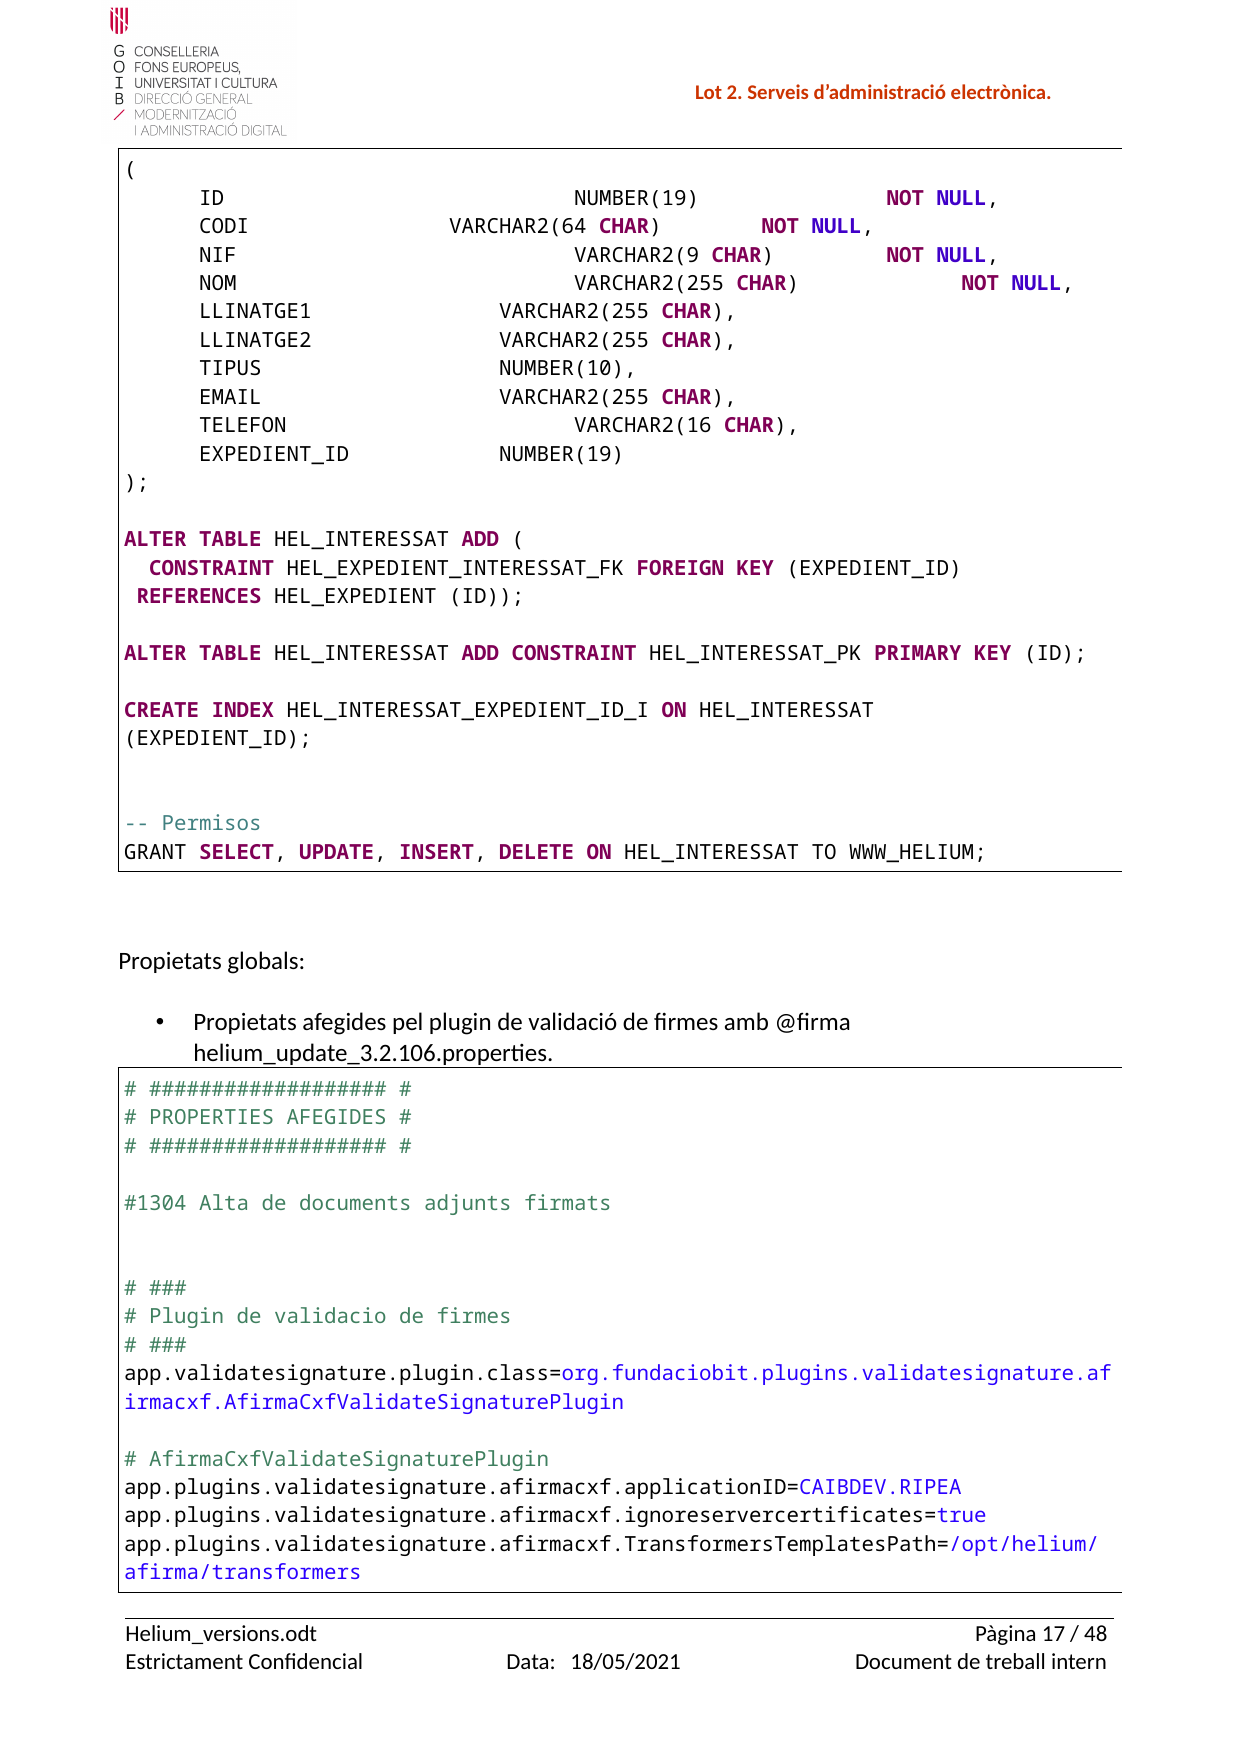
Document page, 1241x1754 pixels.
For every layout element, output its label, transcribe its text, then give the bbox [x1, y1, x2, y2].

table_header # ################### # # PROPERTIES AFEGIDES # # ################### # #1304 Alta de documents adjunts firmats # ### # Plugin de validacio de firmes # ### app.validatesignature.plugin.class=org.fundaciobit.plugins.validatesignature.afirmacxf.AfirmaCxfValidateSignaturePlugin # AfirmaCxfValidateSignaturePlugin app.plugins.validatesignature.afirmacxf.applicationID=CAIBDEV.RIPEA app.plugins.validatesignature.afirmacxf.ignoreservercertificates=true app.plugins.validatesignature.afirmacxf.TransformersTemplatesPath=/opt/helium/afirma/transformers [119, 1068, 1122, 1592]
table_header ( ID NUMBER(19) NOT NULL, CODI VARCHAR2(64 CHAR) NOT NULL, NIF VARCHAR2(9 CHAR) NOT NULL, NOM VARCHAR2(255 CHAR) NOT NULL, LLINATGE1 VARCHAR2(255 CHAR), LLINATGE2 VARCHAR2(255 CHAR), TIPUS NUMBER(10), EMAIL VARCHAR2(255 CHAR), TELEFON VARCHAR2(16 CHAR), EXPEDIENT_ID NUMBER(19) ); ALTER TABLE HEL_INTERESSAT ADD ( CONSTRAINT HEL_EXPEDIENT_INTERESSAT_FK FOREIGN KEY (EXPEDIENT_ID) REFERENCES HEL_EXPEDIENT (ID)); ALTER TABLE HEL_INTERESSAT ADD CONSTRAINT HEL_INTERESSAT_PK PRIMARY KEY (ID); CREATE INDEX HEL_INTERESSAT_EXPEDIENT_ID_I ON HEL_INTERESSAT (EXPEDIENT_ID); -- Permisos GRANT SELECT, UPDATE, INSERT, DELETE ON HEL_INTERESSAT TO WWW_HELIUM; [119, 149, 1122, 871]
text Propietats globals: [118, 945, 1122, 976]
list Propietats afegides pel plugin de validació de firmes amb @firma helium_update_3.2.106.properties. [156, 1006, 1122, 1067]
picture [100, 0, 297, 144]
